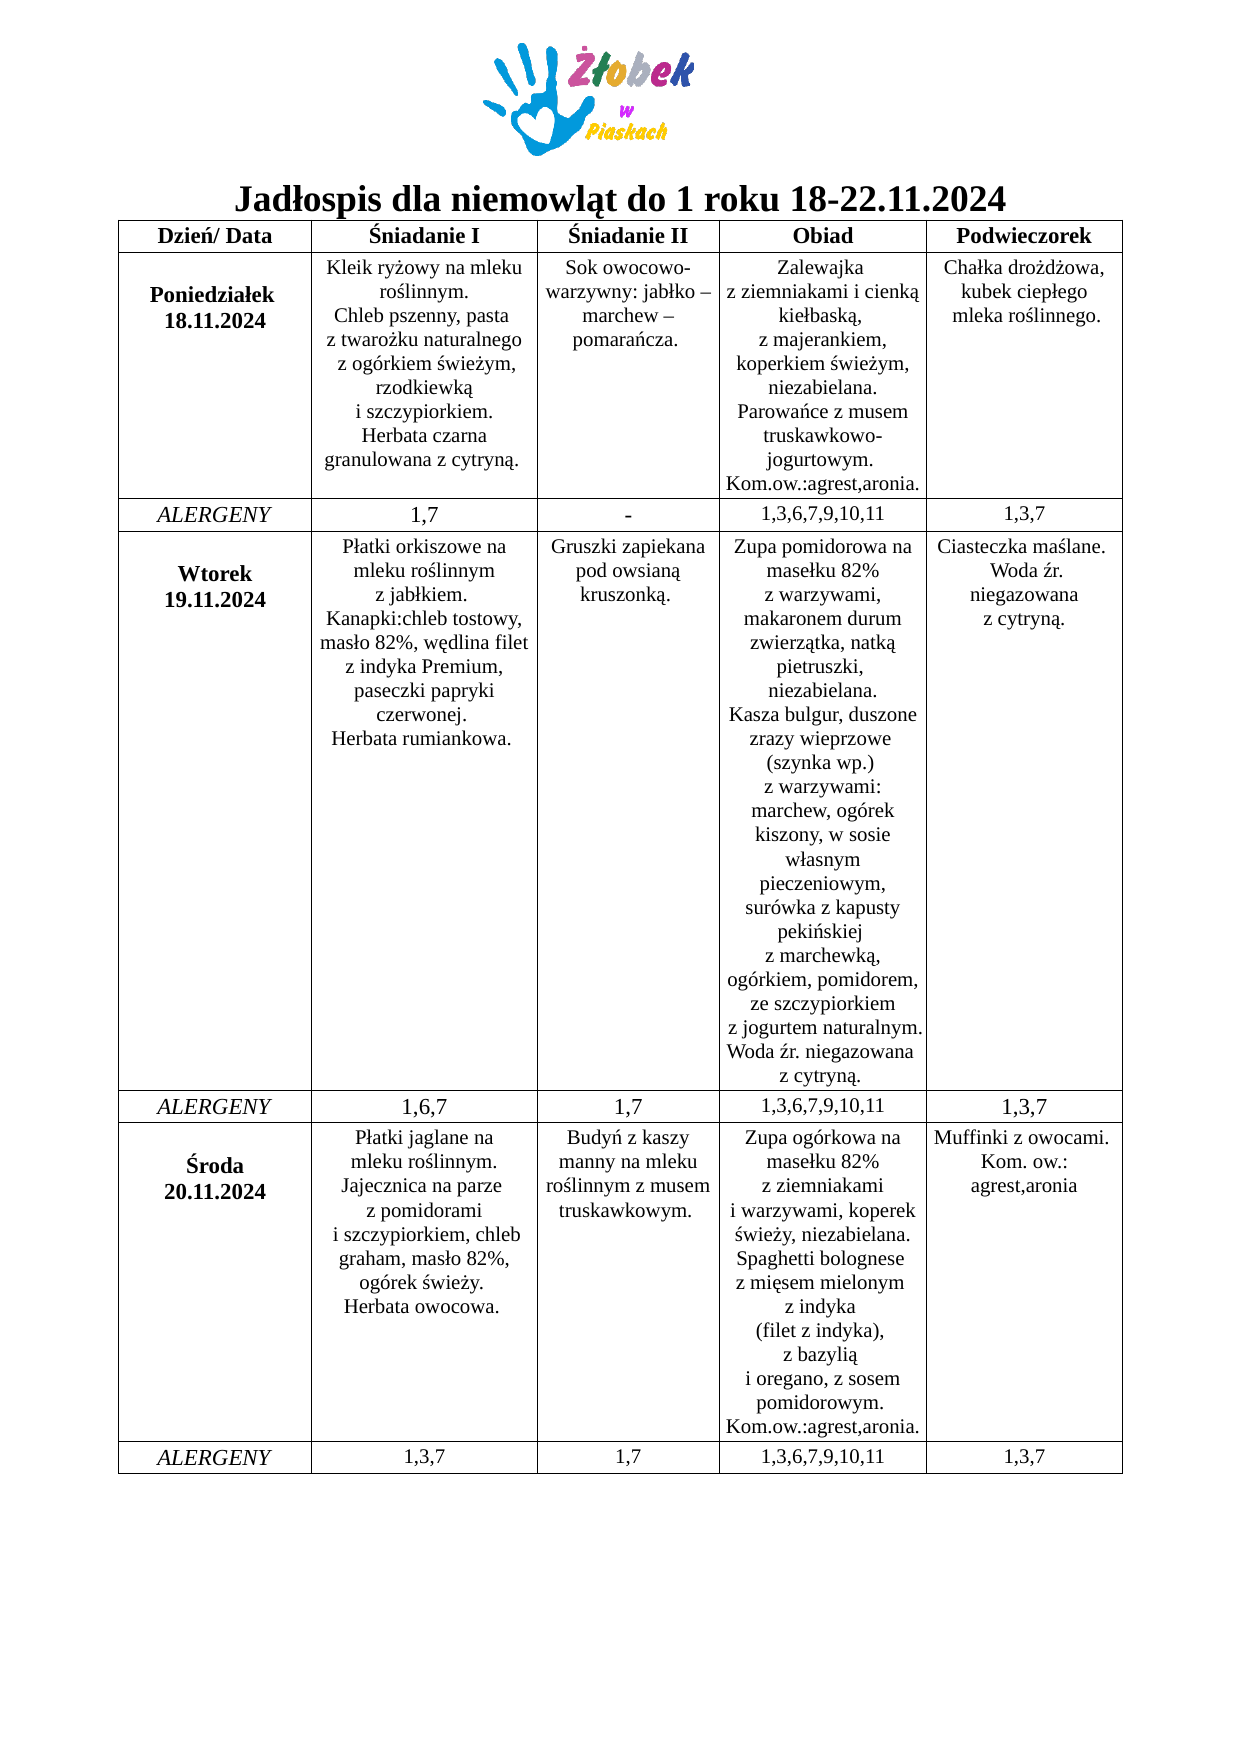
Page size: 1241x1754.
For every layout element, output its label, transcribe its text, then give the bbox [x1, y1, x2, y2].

table_cell 1,7 [312, 499, 537, 531]
text Jadłospis dla niemowląt do 1 roku 18-22.11.2024 [118, 176, 1122, 219]
table_header Dzień/ Data [119, 221, 311, 252]
table_header Podwieczorek [927, 221, 1122, 252]
table_cell Budyń z kaszy manny na mleku roślinnym z musem truskawkowym. [538, 1123, 719, 1441]
table_cell Wtorek 19.11.2024 [119, 532, 311, 1090]
table_cell Zupa pomidorowa na masełku 82% z warzywami, makaronem durum zwierzątka, natką pietruszki, niezabielana. Kasza bulgur, duszone zrazy wieprzowe (szynka wp.) z warzywami: marchew, ogórek kiszony, w sosie własnym pieczeniowym, surówka z kapusty pekińskiej z marchewką, ogórkiem, pomidorem, ze szczypiorkiem z jogurtem naturalnym. Woda źr. niegazowana z cytryną. [720, 532, 926, 1090]
table_cell Zalewajka z ziemniakami i cienką kiełbaską, z majerankiem, koperkiem świeżym, niezabielana. Parowańce z musem truskawkowo-jogurtowym. Kom.ow.:agrest,aronia. [720, 253, 926, 498]
table_cell 1,3,6,7,9,10,11 [720, 1442, 926, 1473]
table_cell Środa 20.11.2024 [119, 1123, 311, 1441]
table_cell 1,3,6,7,9,10,11 [720, 499, 926, 531]
table_header Obiad [720, 221, 926, 252]
table_cell ALERGENY [119, 499, 311, 531]
table_cell ALERGENY [119, 1091, 311, 1122]
table_cell 1,7 [538, 1442, 719, 1473]
table_cell 1,3,7 [927, 499, 1122, 531]
table_cell Zupa ogórkowa na masełku 82% z ziemniakami i warzywami, koperek świeży, niezabielana. Spaghetti bolognese z mięsem mielonym z indyka (filet z indyka), z bazylią i oregano, z sosem pomidorowym. Kom.ow.:agrest,aronia. [720, 1123, 926, 1441]
table_cell Muffinki z owocami. Kom. ow.: agrest,aronia [927, 1123, 1122, 1441]
table_header Śniadanie I [312, 221, 537, 252]
table_cell Gruszki zapiekana pod owsianą kruszonką. [538, 532, 719, 1090]
picture [483, 43, 694, 156]
table_cell Ciasteczka maślane. Woda źr. niegazowana z cytryną. [927, 532, 1122, 1090]
table_cell Płatki orkiszowe na mleku roślinnym z jabłkiem. Kanapki:chleb tostowy, masło 82%, wędlina filet z indyka Premium, paseczki papryki czerwonej. Herbata rumiankowa. [312, 532, 537, 1090]
table_cell Płatki jaglane na mleku roślinnym. Jajecznica na parze z pomidorami i szczypiorkiem, chleb graham, masło 82%, ogórek świeży. Herbata owocowa. [312, 1123, 537, 1441]
table_cell Poniedziałek 18.11.2024 [119, 253, 311, 498]
table_cell - [538, 499, 719, 531]
picture [518, 108, 554, 143]
table_cell 1,3,7 [927, 1442, 1122, 1473]
table_cell 1,3,6,7,9,10,11 [720, 1091, 926, 1122]
table_cell Sok owocowo-warzywny: jabłko – marchew – pomarańcza. [538, 253, 719, 498]
table_cell 1,7 [538, 1091, 719, 1122]
table_cell 1,3,7 [927, 1091, 1122, 1122]
table_cell Chałka drożdżowa, kubek ciepłego mleka roślinnego. [927, 253, 1122, 498]
table_header Śniadanie II [538, 221, 719, 252]
table_cell Kleik ryżowy na mleku roślinnym. Chleb pszenny, pasta z twarożku naturalnego z ogórkiem świeżym, rzodkiewką i szczypiorkiem. Herbata czarna granulowana z cytryną. [312, 253, 537, 498]
table_cell 1,3,7 [312, 1442, 537, 1473]
table_cell 1,6,7 [312, 1091, 537, 1122]
table_cell ALERGENY [119, 1442, 311, 1473]
